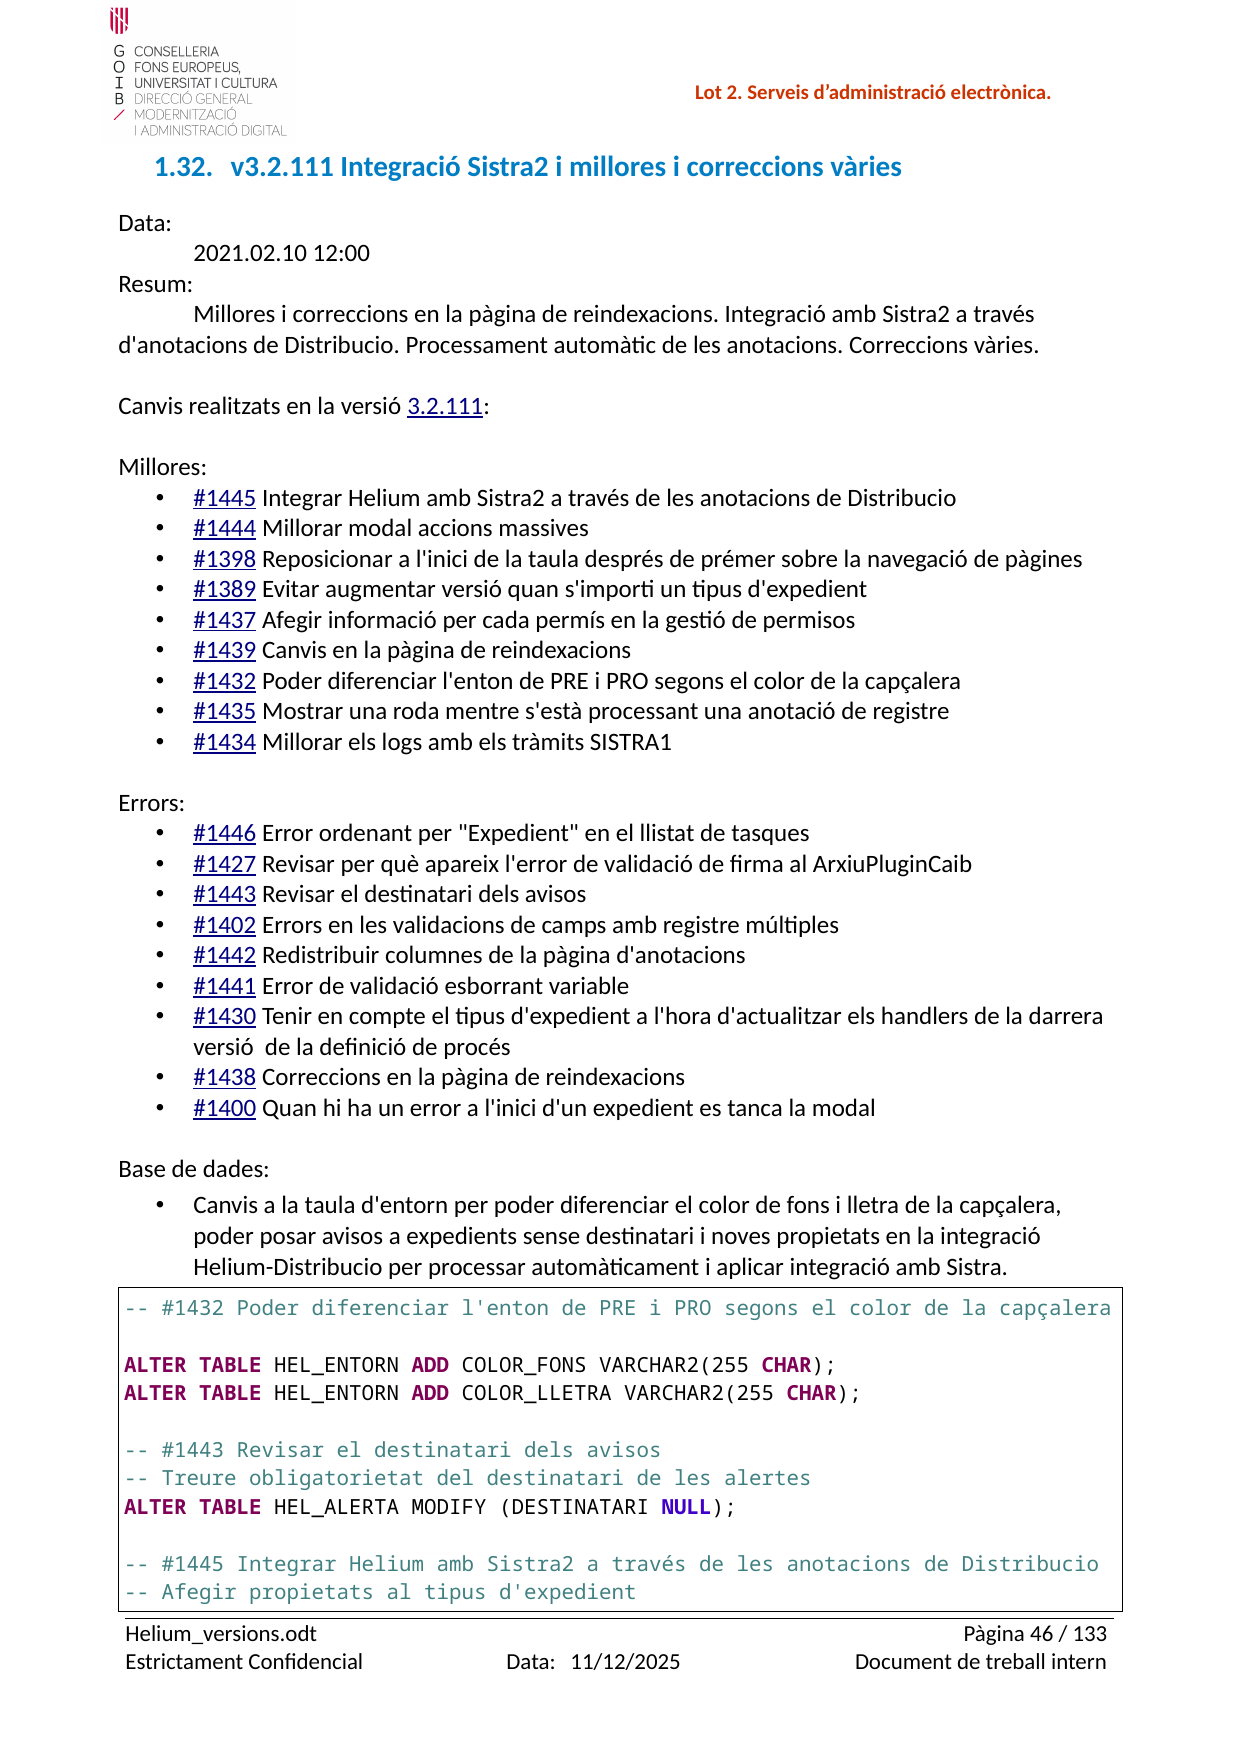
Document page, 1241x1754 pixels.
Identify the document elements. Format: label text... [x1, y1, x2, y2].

text Errors: [118, 787, 1122, 817]
list #1427 Revisar per què apareix l'error de validació de firma al ArxiuPluginCaib [156, 848, 1122, 878]
list #1402 Errors en les validacions de camps amb registre múltiples [156, 909, 1122, 939]
list #1446 Error ordenant per "Expedient" en el llistat de tasques [156, 817, 1122, 848]
list #1400 Quan hi ha un error a l'inici d'un expedient es tanca la modal [156, 1092, 1122, 1123]
list #1435 Mostrar una roda mentre s'està processant una anotació de registre [156, 695, 1122, 726]
subtitle v3.2.111 Integració Sistra2 i millores i correccions vàries [153, 148, 1122, 183]
text Millores: [118, 451, 1122, 482]
list #1398 Reposicionar a l'inici de la taula després de prémer sobre la navegació de pàgines [156, 543, 1122, 573]
text 2021.02.10 12:00 [118, 237, 1122, 268]
table_header -- #1432 Poder diferenciar l'enton de PRE i PRO segons el color de la capçalera ALTER TABLE HEL_ENTORN ADD COLOR_FONS VARCHAR2(255 CHAR); ALTER TABLE HEL_ENTORN ADD COLOR_LLETRA VARCHAR2(255 CHAR); -- #1443 Revisar el destinatari dels avisos -- Treure obligatorietat del destinatari de les alertes ALTER TABLE HEL_ALERTA MODIFY (DESTINATARI NULL); -- #1445 Integrar Helium amb Sistra2 a través de les anotacions de Distribucio -- Afegir propietats al tipus d'expedient [119, 1288, 1122, 1611]
list #1434 Millorar els logs amb els tràmits SISTRA1 [156, 726, 1122, 756]
text Millores i correccions en la pàgina de reindexacions. Integració amb Sistra2 a través d'anotacions de Distribucio. Processament automàtic de les anotacions. Correccions vàries. [118, 298, 1122, 359]
list #1437 Afegir informació per cada permís en la gestió de permisos [156, 604, 1122, 634]
text Base de dades: [118, 1153, 1122, 1184]
list #1444 Millorar modal accions massives [156, 512, 1122, 543]
list #1432 Poder diferenciar l'enton de PRE i PRO segons el color de la capçalera [156, 665, 1122, 695]
list #1443 Revisar el destinatari dels avisos [156, 878, 1122, 909]
list #1442 Redistribuir columnes de la pàgina d'anotacions [156, 939, 1122, 970]
list #1441 Error de validació esborrant variable [156, 970, 1122, 1001]
list #1438 Correccions en la pàgina de reindexacions [156, 1062, 1122, 1092]
list #1430 Tenir en compte el tipus d'expedient a l'hora d'actualitzar els handlers de la darrera versió de la definició de procés [156, 1001, 1122, 1062]
list #1445 Integrar Helium amb Sistra2 a través de les anotacions de Distribucio [156, 482, 1122, 512]
text Canvis realitzats en la versió 3.2.111: [118, 390, 1122, 421]
text Resum: [118, 268, 1122, 298]
picture [100, 0, 297, 144]
list #1389 Evitar augmentar versió quan s'importi un tipus d'expedient [156, 573, 1122, 604]
list #1439 Canvis en la pàgina de reindexacions [156, 634, 1122, 665]
text Data: [118, 207, 1122, 237]
list Canvis a la taula d'entorn per poder diferenciar el color de fons i lletra de la capçalera, poder posar avisos a expedients sense destinatari i noves propietats en la integració Helium-Distribucio per processar automàticament i aplicar integració amb Sistra. [156, 1189, 1122, 1281]
